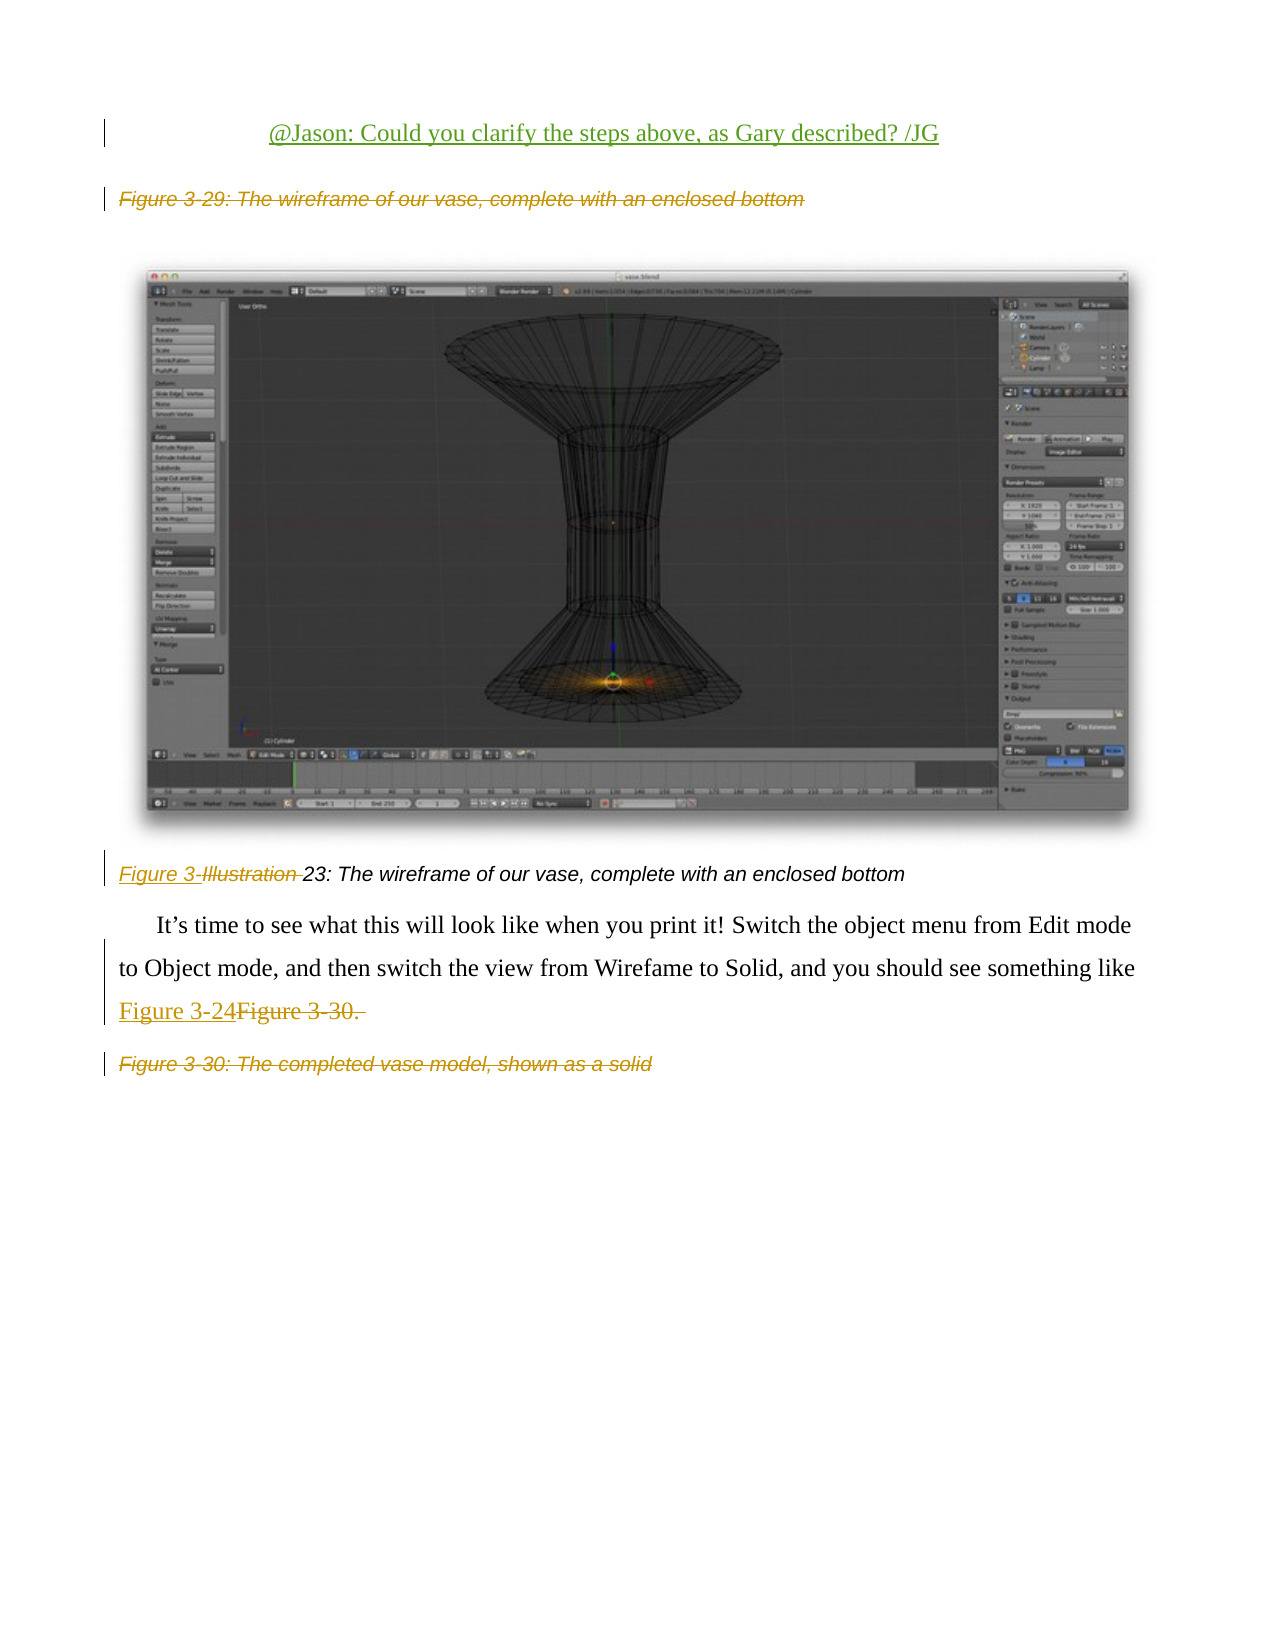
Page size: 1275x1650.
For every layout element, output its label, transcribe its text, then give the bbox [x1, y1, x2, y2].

text Figure 3-23: The wireframe of our vase, complete with an enclosed bottom [118, 850, 1156, 886]
text It’s time to see what this will look like when you print it! Switch the object menu from Edit mode to Object mode, and then switch the view from Wirefame to Solid, and you should see something like Figure 3-24 [118, 910, 1156, 1076]
picture [118, 253, 1157, 850]
text @Jason: Could you clarify the steps above, as Gary described? /JG [268, 118, 1006, 147]
